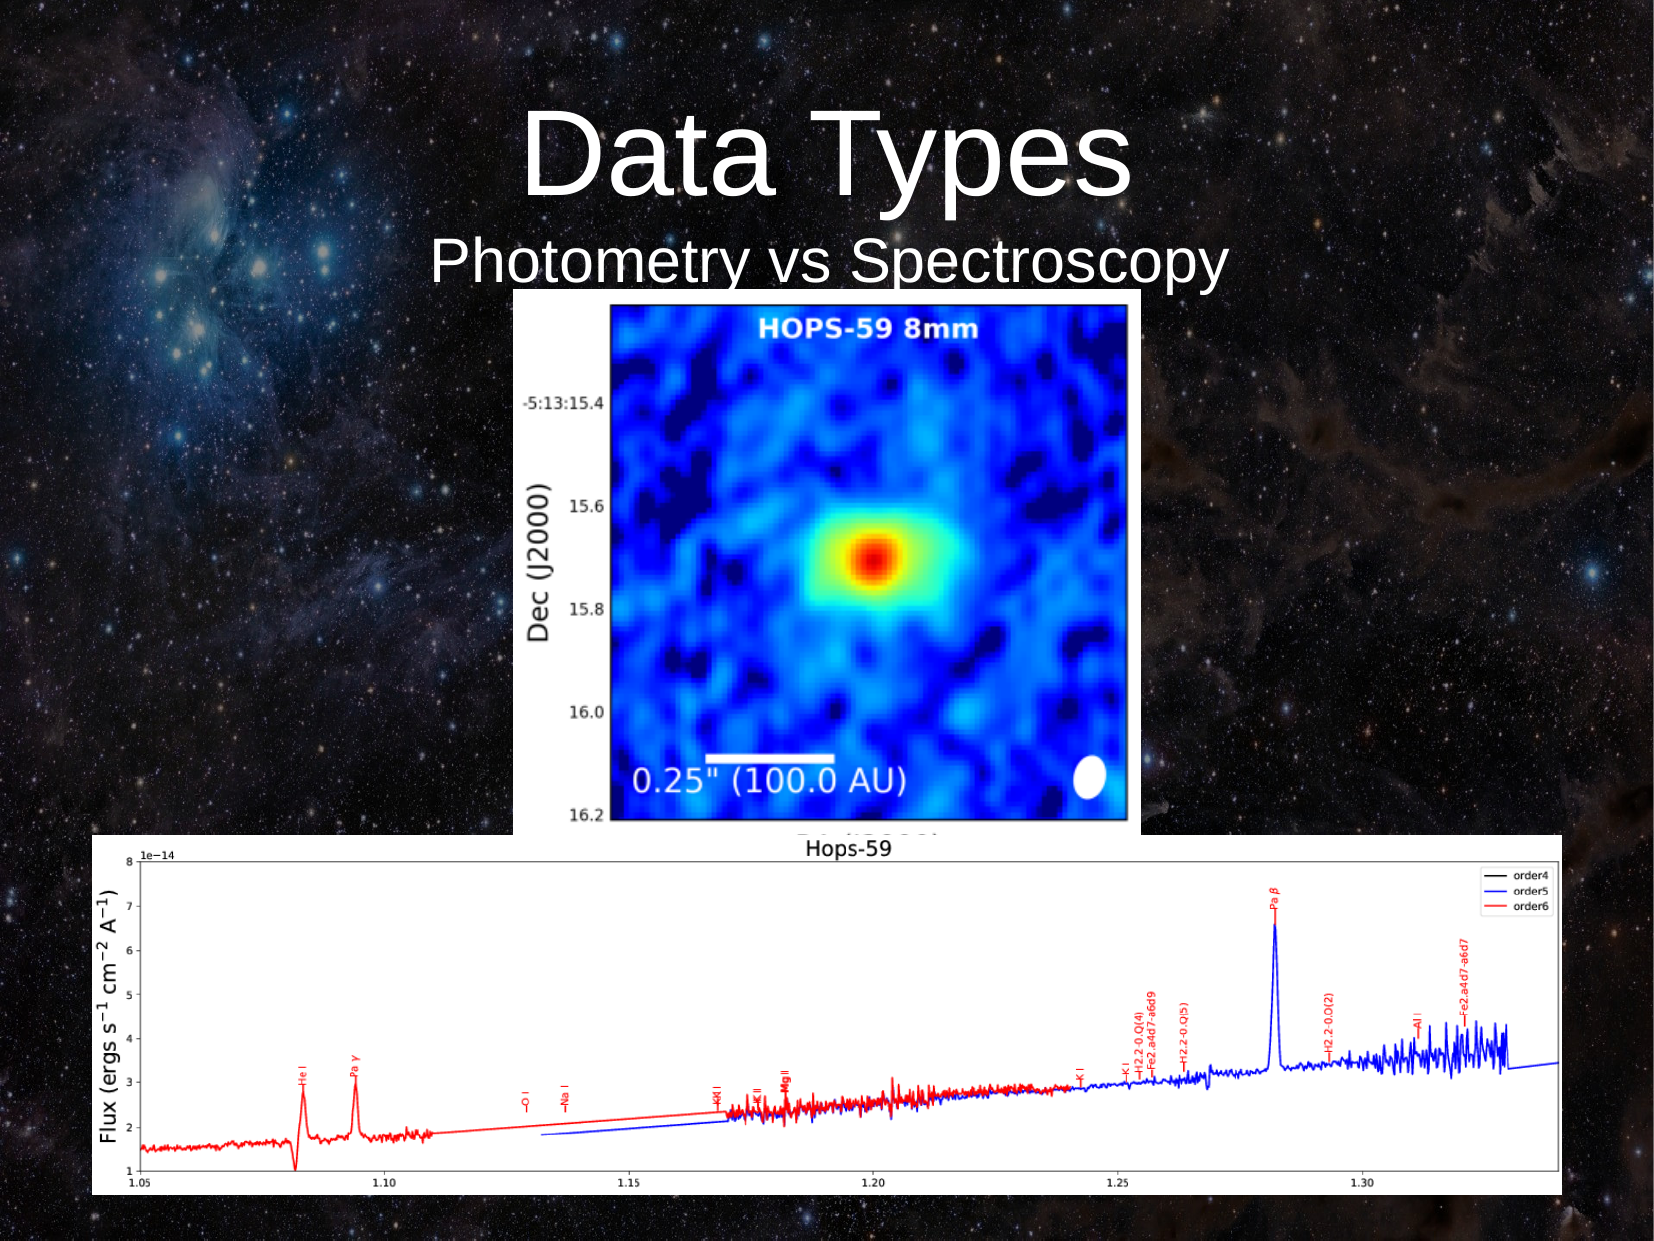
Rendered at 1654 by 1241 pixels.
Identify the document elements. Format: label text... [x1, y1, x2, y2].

title Data Types [498, 49, 1155, 225]
list Photometry vs Spectroscopy [370, 225, 1284, 311]
picture [0, 0, 1654, 1241]
